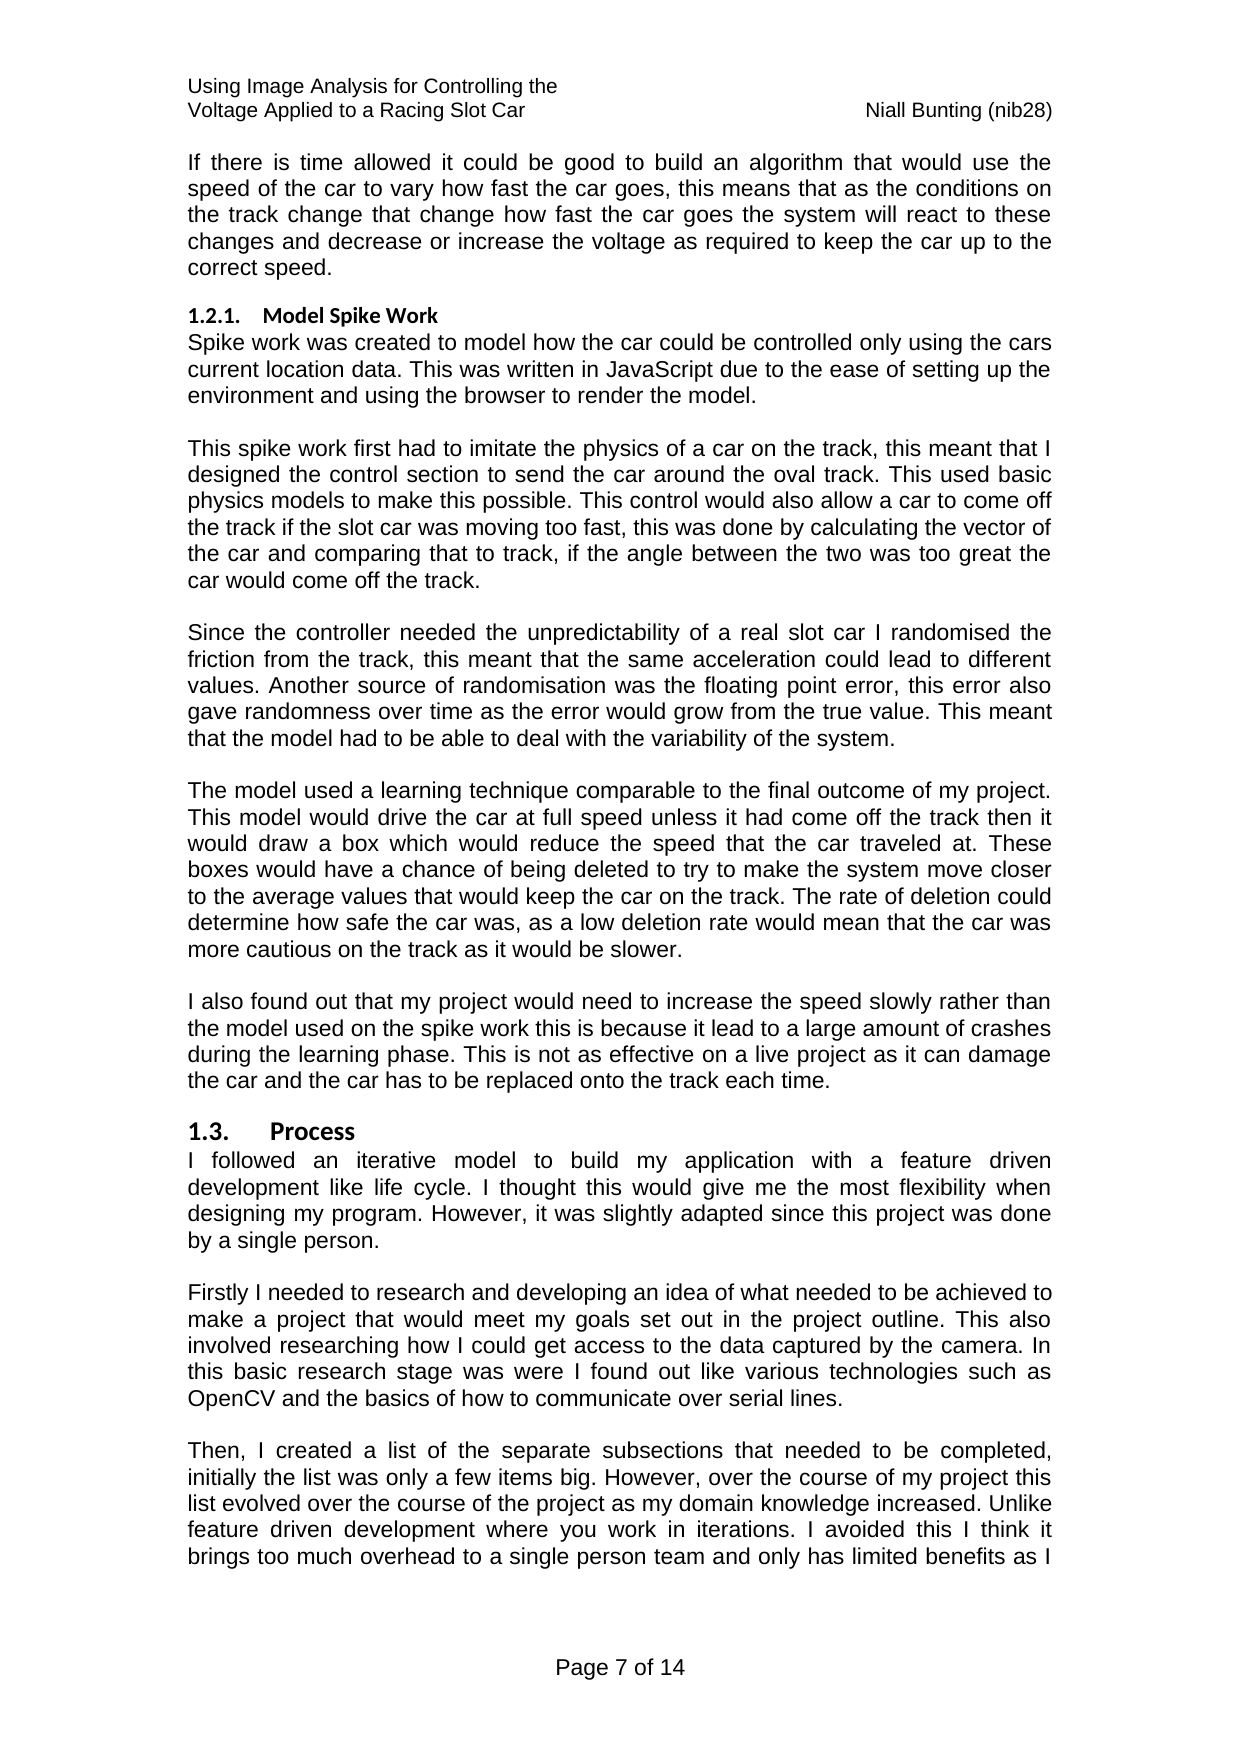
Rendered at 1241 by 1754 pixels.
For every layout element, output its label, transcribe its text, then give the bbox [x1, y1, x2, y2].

text This spike work first had to imitate the physics of a car on the track, this meant that I designed the control section to send the car around the oval track. This used basic physics models to make this possible. This control would also allow a car to come off the track if the slot car was moving too fast, this was done by calculating the vector of the car and comparing that to track, if the angle between the two was too great the car would come off the track. [187, 435, 1053, 593]
text Since the controller needed the unpredictability of a real slot car I randomised the friction from the track, this meant that the same acceleration could lead to different values. Another source of randomisation was the floating point error, this error also gave randomness over time as the error would grow from the true value. This meant that the model had to be able to deal with the variability of the system. [187, 619, 1053, 751]
text If there is time allowed it could be good to build an algorithm that would use the speed of the car to vary how fast the car goes, this means that as the conditions on the track change that change how fast the car goes the system will react to these changes and decrease or increase the voltage as required to keep the car up to the correct speed. [187, 149, 1053, 281]
subtitle Model Spike Work [187, 301, 1053, 329]
text Then, I created a list of the separate subsections that needed to be completed, initially the list was only a few items big. However, over the course of my project this list evolved over the course of the project as my domain knowledge increased. Unlike feature driven development where you work in iterations. I avoided this I think it brings too much overhead to a single person team and only has limited benefits as I [187, 1437, 1053, 1569]
text I also found out that my project would need to increase the speed slowly rather than the model used on the spike work this is because it lead to a large amount of crashes during the learning phase. This is not as effective on a live project as it can damage the car and the car has to be replaced onto the track each time. [187, 988, 1053, 1094]
text I followed an iterative model to build my application with a feature driven development like life cycle. I thought this would give me the most flexibility when designing my program. However, it was slightly adapted since this project was done by a single person. [187, 1147, 1053, 1253]
text Spike work was created to model how the car could be controlled only using the cars current location data. This was written in JavaScript due to the ease of setting up the environment and using the browser to render the model. [187, 329, 1053, 408]
subtitle Process [187, 1114, 1053, 1147]
text Firstly I needed to research and developing an idea of what needed to be achieved to make a project that would meet my goals set out in the project outline. This also involved researching how I could get access to the data captured by the camera. In this basic research stage was were I found out like various technologies such as OpenCV and the basics of how to communicate over serial lines. [187, 1279, 1053, 1411]
text The model used a learning technique comparable to the final outcome of my project. This model would drive the car at full speed unless it had come off the track then it would draw a box which would reduce the speed that the car traveled at. These boxes would have a chance of being deleted to try to make the system move closer to the average values that would keep the car on the track. The rate of deletion could determine how safe the car was, as a low deletion rate would mean that the car was more cautious on the track as it would be slower. [187, 777, 1053, 962]
